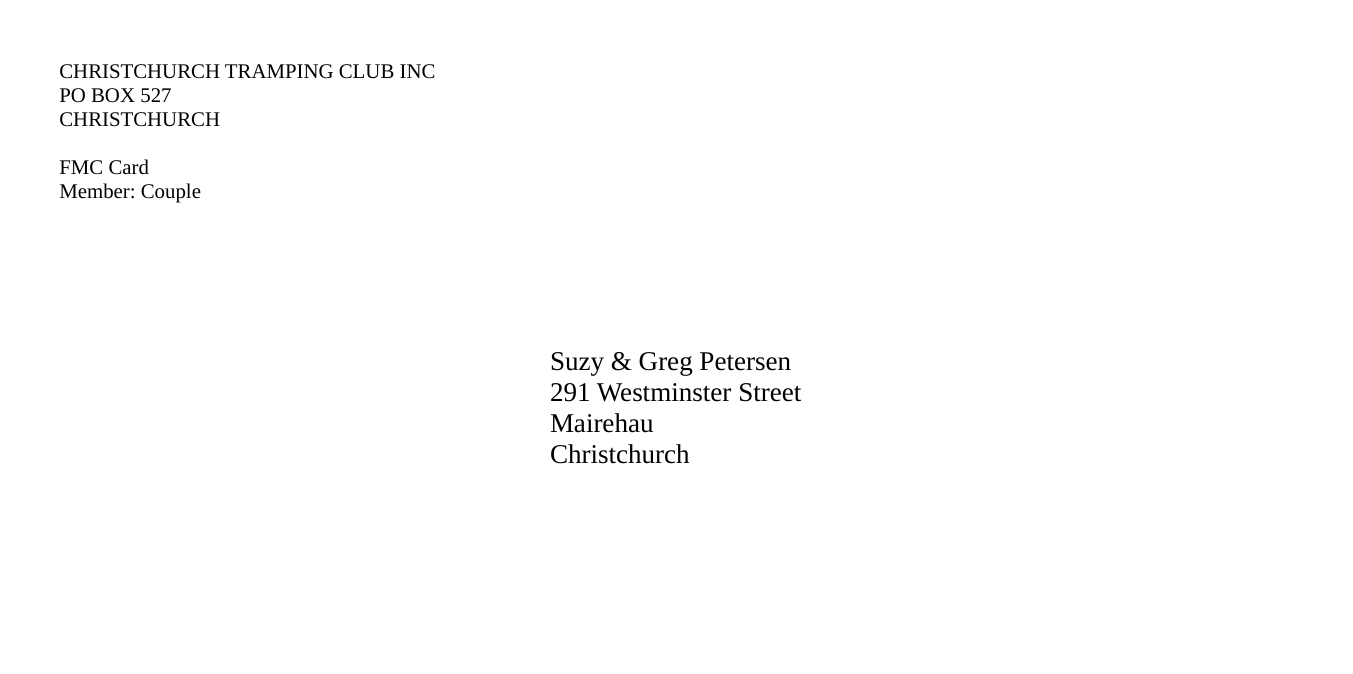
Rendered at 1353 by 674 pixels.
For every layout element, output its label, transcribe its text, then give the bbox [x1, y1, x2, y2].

text Mairehau [550, 407, 1293, 438]
text CHRISTCHURCH [59, 107, 1293, 131]
text Member: Couple [59, 179, 1293, 203]
text Suzy & Greg Petersen [550, 345, 1293, 376]
text Christchurch [550, 438, 1293, 469]
text PO BOX 527 [59, 83, 1293, 107]
text FMC Card [59, 155, 1293, 179]
text CHRISTCHURCH TRAMPING CLUB INC [59, 59, 1293, 83]
text 291 Westminster Street [550, 376, 1293, 407]
